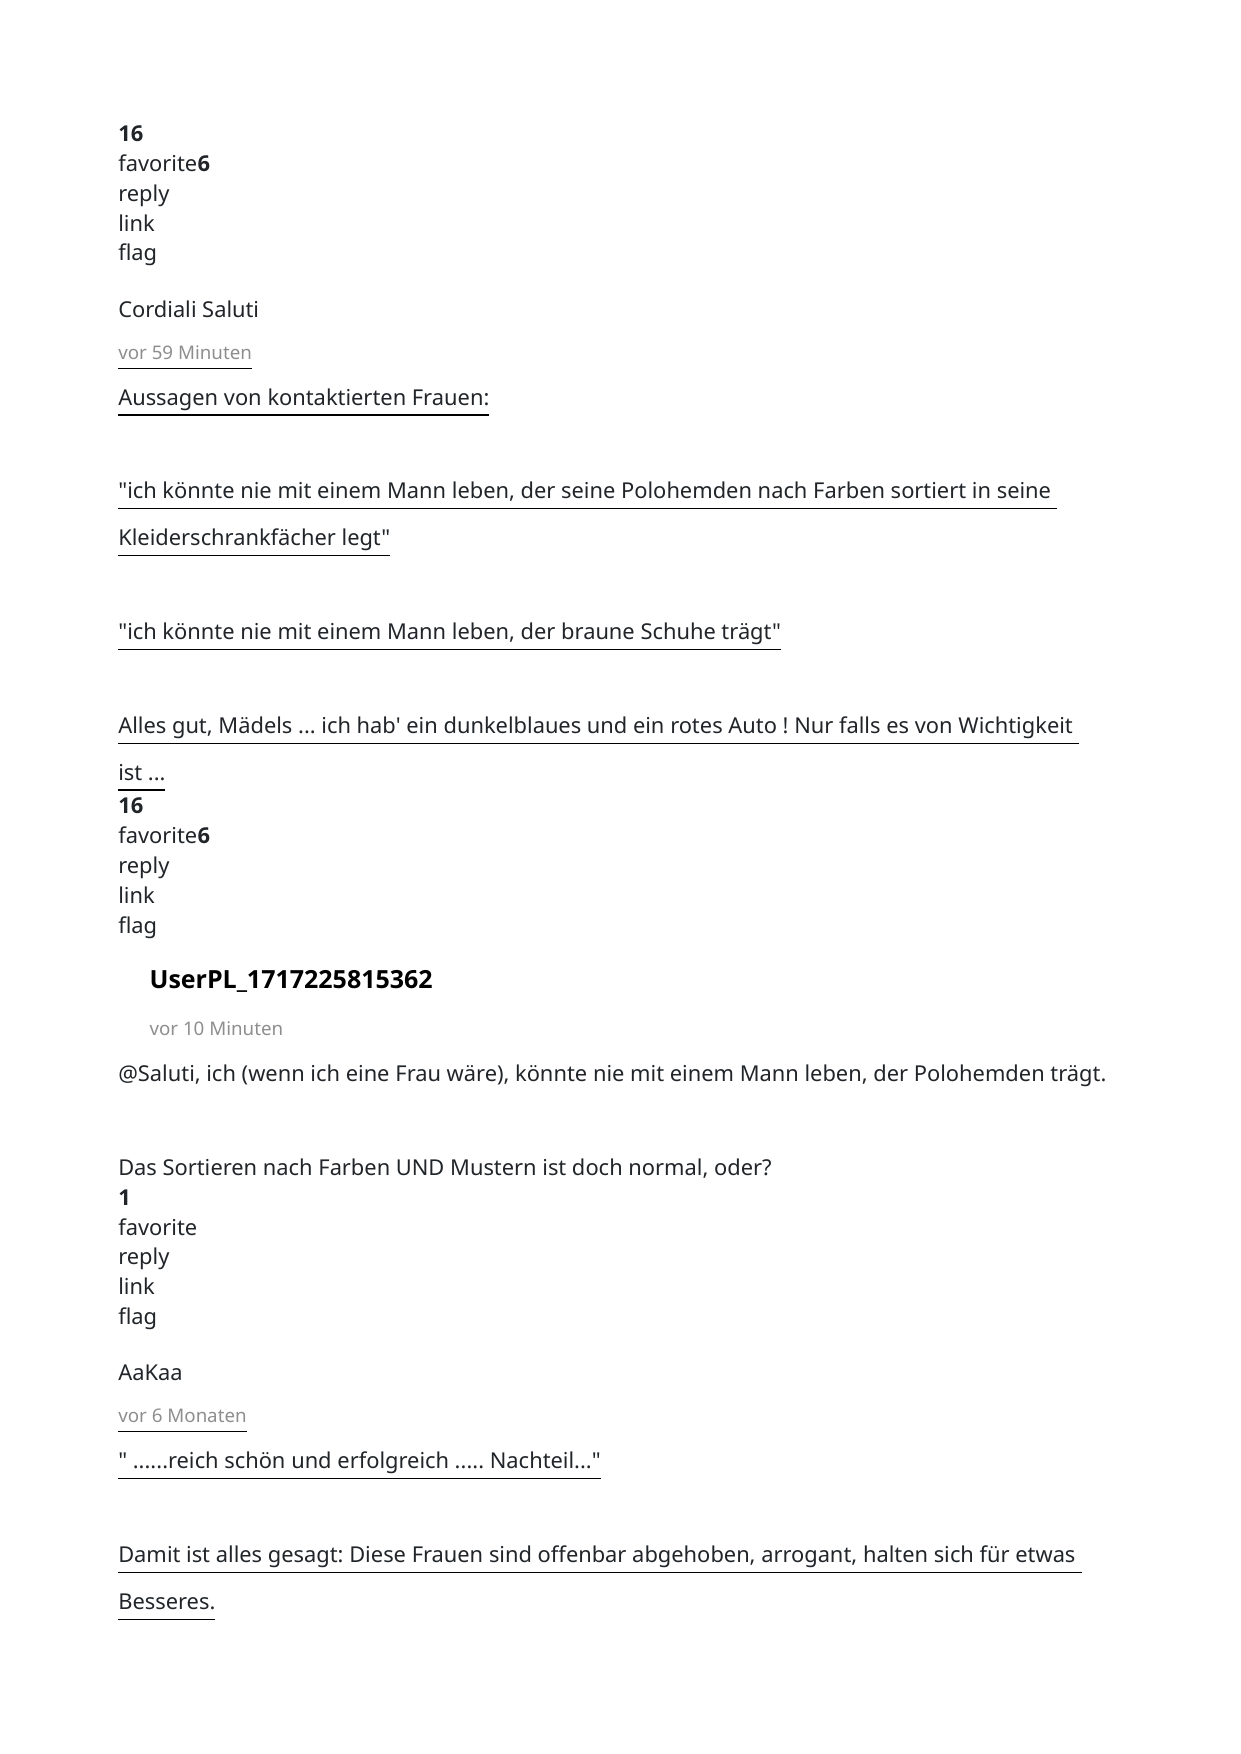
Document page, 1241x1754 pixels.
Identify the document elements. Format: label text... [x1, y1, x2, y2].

text 1 [118, 1182, 1122, 1211]
text link [118, 880, 1122, 910]
text reply [118, 1241, 1122, 1271]
text link [118, 207, 1122, 237]
text Cordiali Saluti [118, 283, 1114, 323]
text flag [118, 237, 1122, 267]
text UserPL_1717225815362 [149, 955, 1114, 996]
text reply [118, 178, 1122, 207]
text reply [118, 850, 1122, 880]
text " ......reich schön und erfolgreich ..... Nachteil..." Damit ist alles gesagt: Diese Frauen sind offenbar abgehoben, arrogant, halten sich für etwas Besseres. [118, 1432, 1122, 1620]
text 16 [118, 118, 1122, 148]
text favorite [118, 1211, 1122, 1241]
text favorite6 [118, 820, 1122, 850]
text flag [118, 910, 1122, 939]
text vor 6 Monaten [118, 1402, 1122, 1432]
text 16 [118, 791, 1122, 820]
text flag [118, 1301, 1122, 1331]
text Aussagen von kontaktierten Frauen: "ich könnte nie mit einem Mann leben, der seine Polohemden nach Farben sortiert in seine Kleiderschrankfächer legt" "ich könnte nie mit einem Mann leben, der braune Schuhe trägt" Alles gut, Mädels ... ich hab' ein dunkelblaues und ein rotes Auto ! Nur falls es von Wichtigkeit ist ... [118, 369, 1122, 791]
text favorite6 [118, 148, 1122, 178]
text AaKaa [118, 1346, 1114, 1387]
text link [118, 1271, 1122, 1301]
text vor 10 Minuten [149, 1011, 1122, 1041]
text vor 59 Minuten [118, 339, 1122, 369]
text @Saluti, ich (wenn ich eine Frau wäre), könnte nie mit einem Mann leben, der Polohemden trägt. Das Sortieren nach Farben UND Mustern ist doch normal, oder? [118, 1041, 1122, 1182]
